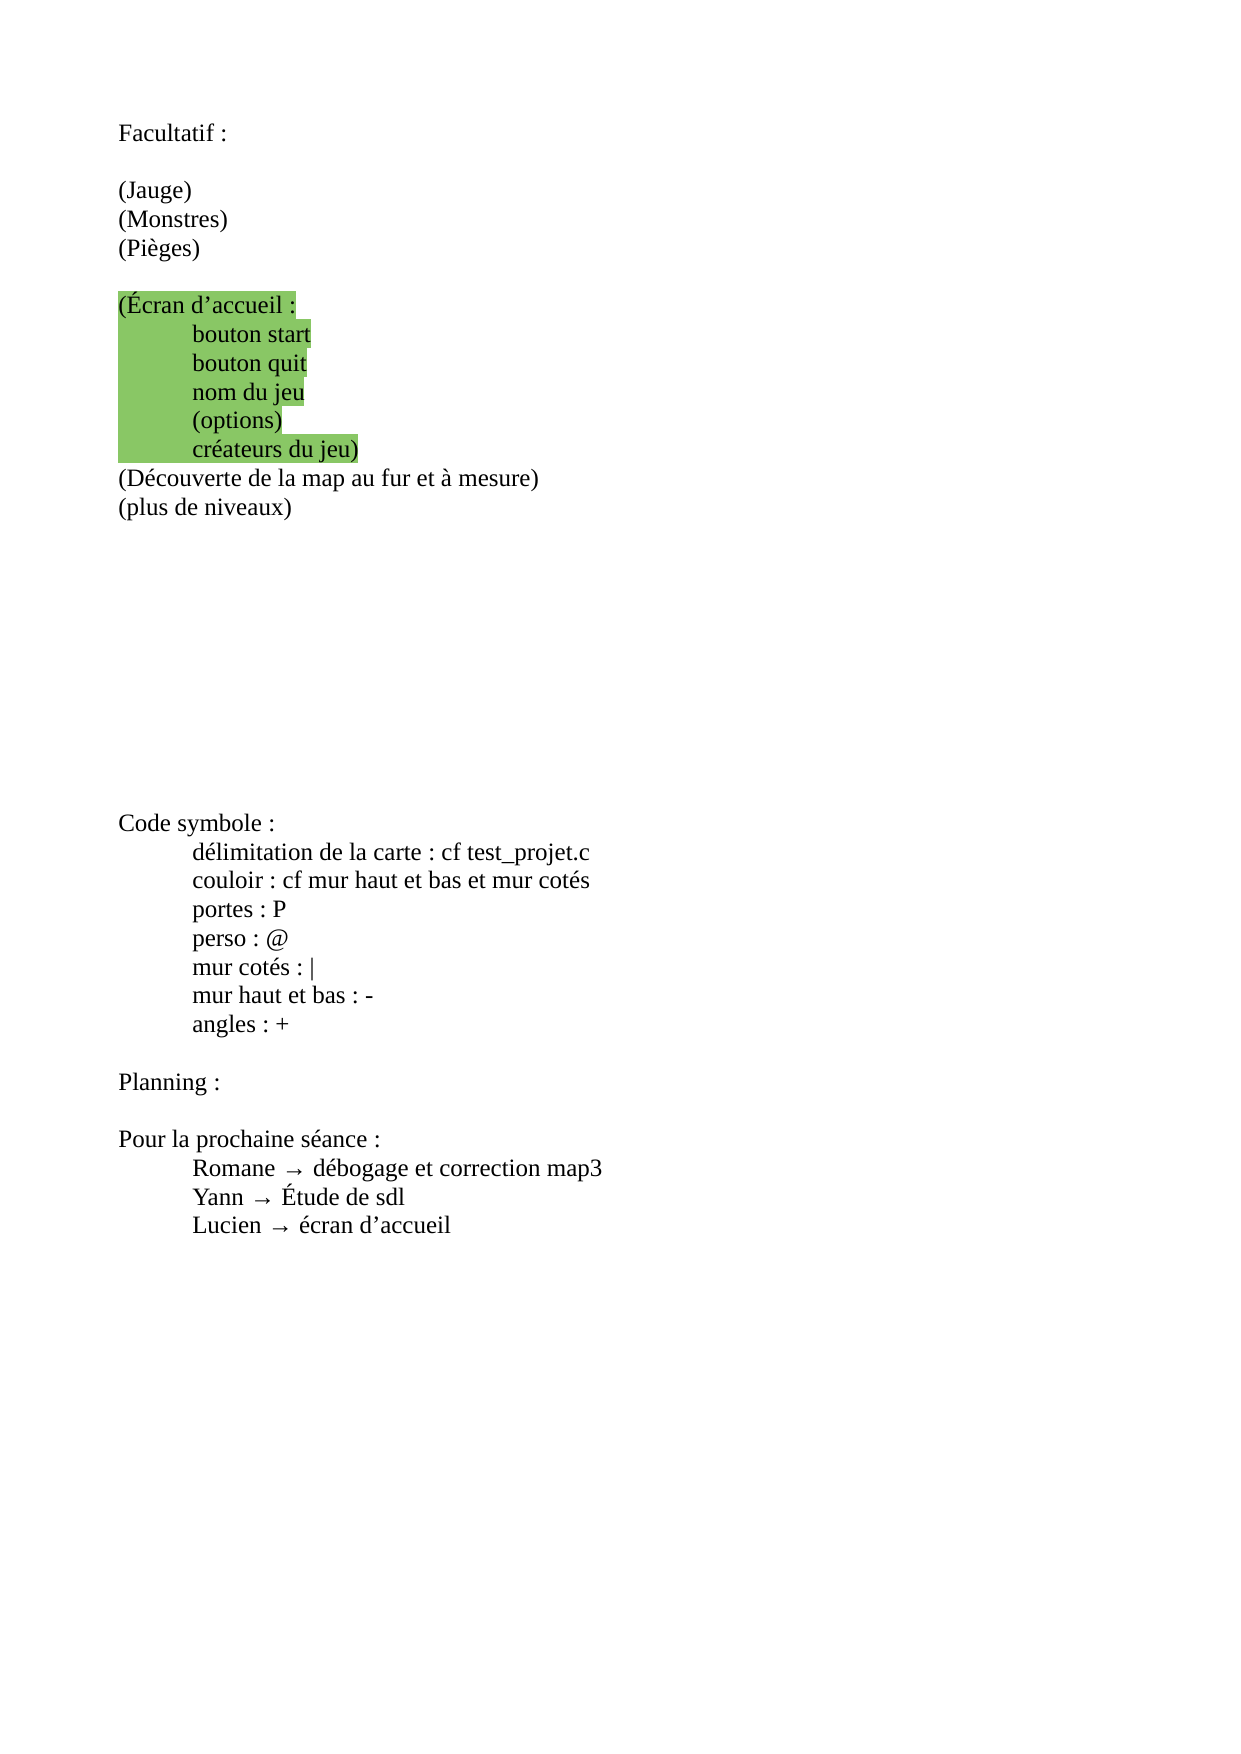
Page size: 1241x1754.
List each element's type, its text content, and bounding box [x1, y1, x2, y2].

text (Monstres) [118, 204, 1122, 233]
text Yann → Étude de sdl [118, 1182, 1122, 1211]
text Romane → débogage et correction map3 [118, 1153, 1122, 1182]
text couloir : cf mur haut et bas et mur cotés [118, 866, 1122, 894]
text mur cotés : | [118, 952, 1122, 981]
text Facultatif : [118, 118, 1122, 147]
text (options) [118, 406, 1122, 434]
text mur haut et bas : - [118, 981, 1122, 1009]
text bouton quit [118, 348, 1122, 377]
text portes : P [118, 894, 1122, 923]
text (plus de niveaux) [118, 492, 1122, 521]
text (Découverte de la map au fur et à mesure) [118, 463, 1122, 492]
text Planning : [118, 1067, 1122, 1096]
text Pour la prochaine séance : [118, 1124, 1122, 1153]
text Lucien → écran d’accueil [118, 1211, 1122, 1239]
text angles : + [118, 1009, 1122, 1038]
text (Écran d’accueil : [118, 291, 1122, 319]
text délimitation de la carte : cf test_projet.c [118, 837, 1122, 866]
text bouton start [118, 319, 1122, 348]
text (Jauge) [118, 176, 1122, 204]
text perso : @ [118, 923, 1122, 952]
text créateurs du jeu) [118, 434, 1122, 463]
text nom du jeu [118, 377, 1122, 406]
text Code symbole : [118, 808, 1122, 837]
text (Pièges) [118, 233, 1122, 262]
